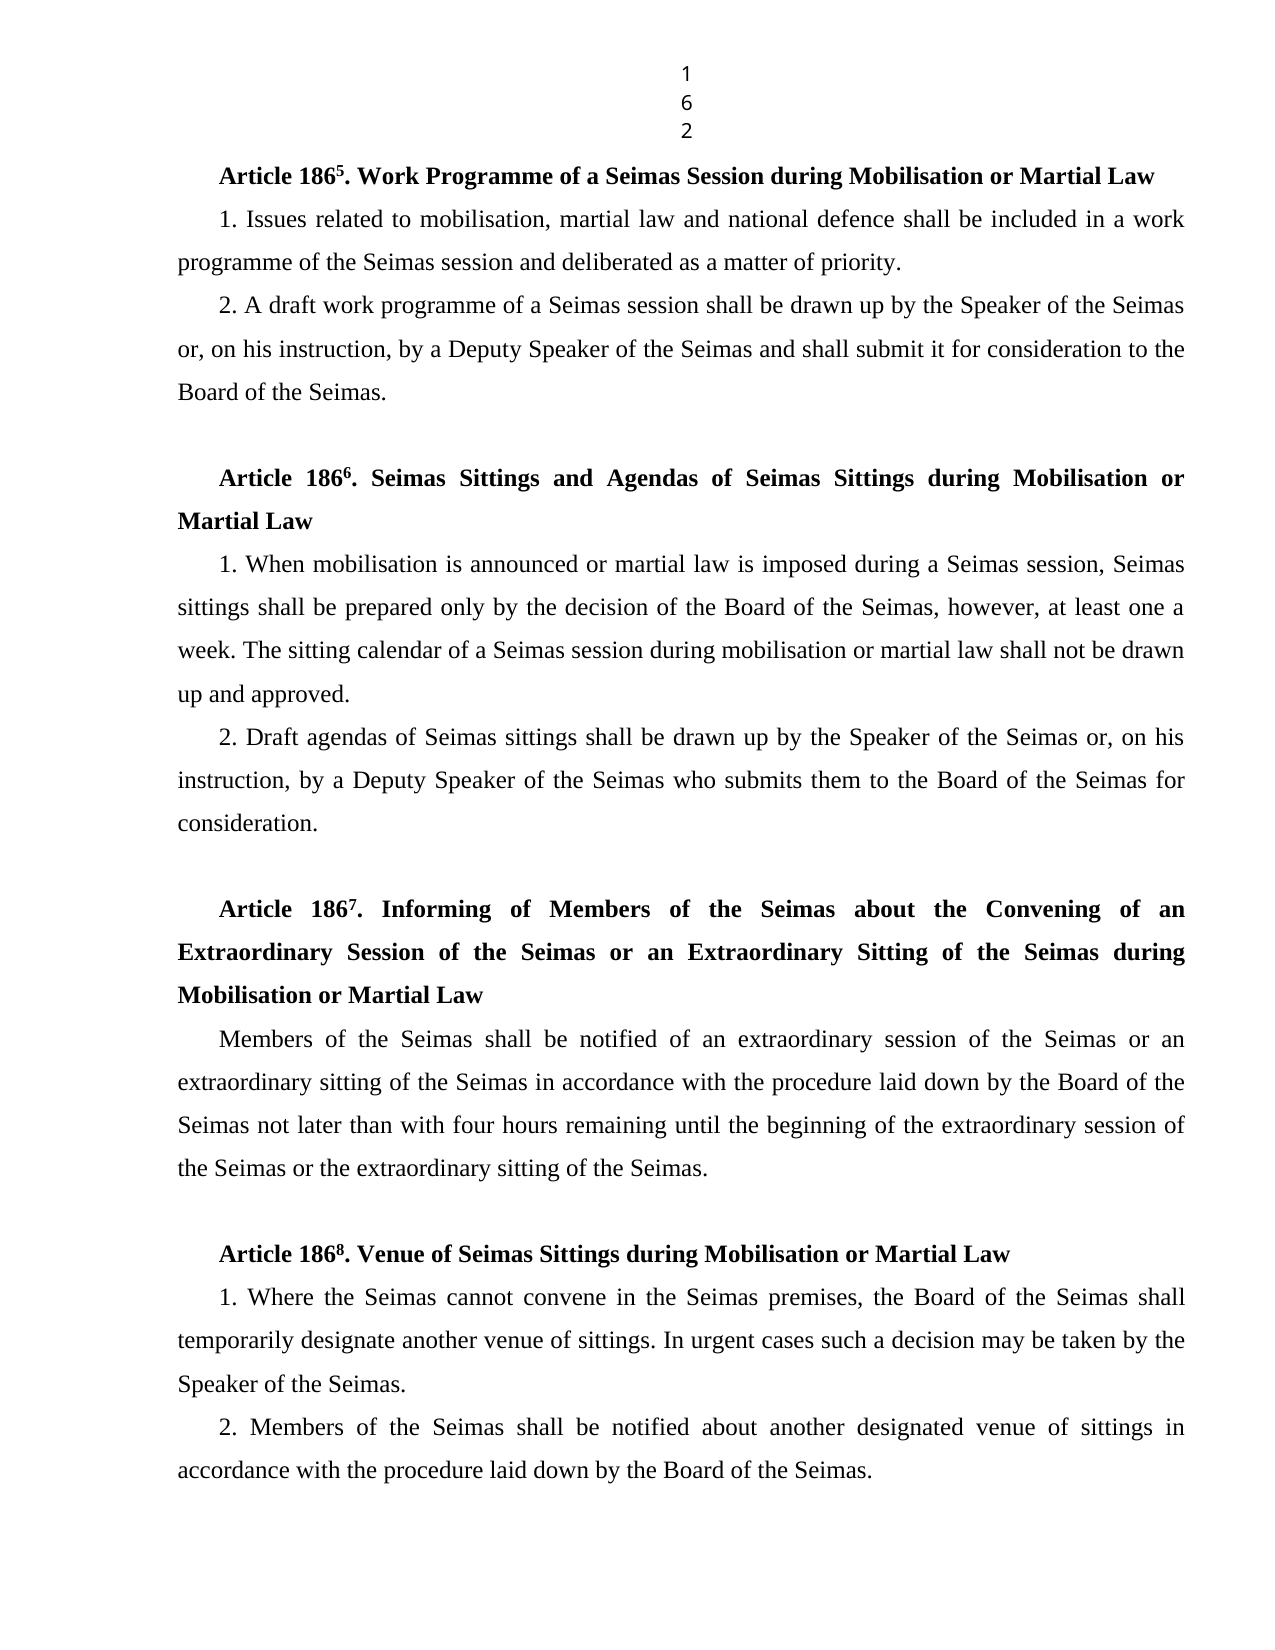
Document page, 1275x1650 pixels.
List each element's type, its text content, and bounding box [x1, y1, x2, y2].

text 1. Where the Seimas cannot convene in the Seimas premises, the Board of the Seimas shall temporarily designate another venue of sittings. In urgent cases such a decision may be taken by the Speaker of the Seimas. [177, 1282, 1186, 1397]
text 1. Issues related to mobilisation, martial law and national defence shall be included in a work programme of the Seimas session and deliberated as a matter of priority. [177, 204, 1186, 276]
text Article 1865. Work Programme of a Seimas Session during Mobilisation or Martial Law [177, 161, 1186, 190]
text Article 1867. Informing of Members of the Seimas about the Convening of an Extraordinary Session of the Seimas or an Extraordinary Sitting of the Seimas during Mobilisation or Martial Law [177, 894, 1186, 1009]
text Article 1868. Venue of Seimas Sittings during Mobilisation or Martial Law [177, 1239, 1186, 1268]
text 1. When mobilisation is announced or martial law is imposed during a Seimas session, Seimas sittings shall be prepared only by the decision of the Board of the Seimas, however, at least one a week. The sitting calendar of a Seimas session during mobilisation or martial law shall not be drawn up and approved. [177, 549, 1186, 707]
text 2. A draft work programme of a Seimas session shall be drawn up by the Speaker of the Seimas or, on his instruction, by a Deputy Speaker of the Seimas and shall submit it for consideration to the Board of the Seimas. [177, 291, 1186, 406]
text 2. Members of the Seimas shall be notified about another designated venue of sittings in accordance with the procedure laid down by the Board of the Seimas. [177, 1412, 1186, 1484]
text Members of the Seimas shall be notified of an extraordinary session of the Seimas or an extraordinary sitting of the Seimas in accordance with the procedure laid down by the Board of the Seimas not later than with four hours remaining until the beginning of the extraordinary session of the Seimas or the extraordinary sitting of the Seimas. [177, 1024, 1186, 1182]
text 2. Draft agendas of Seimas sittings shall be drawn up by the Speaker of the Seimas or, on his instruction, by a Deputy Speaker of the Seimas who submits them to the Board of the Seimas for consideration. [177, 722, 1186, 837]
text Article 1866. Seimas Sittings and Agendas of Seimas Sittings during Mobilisation or Martial Law [177, 463, 1186, 535]
